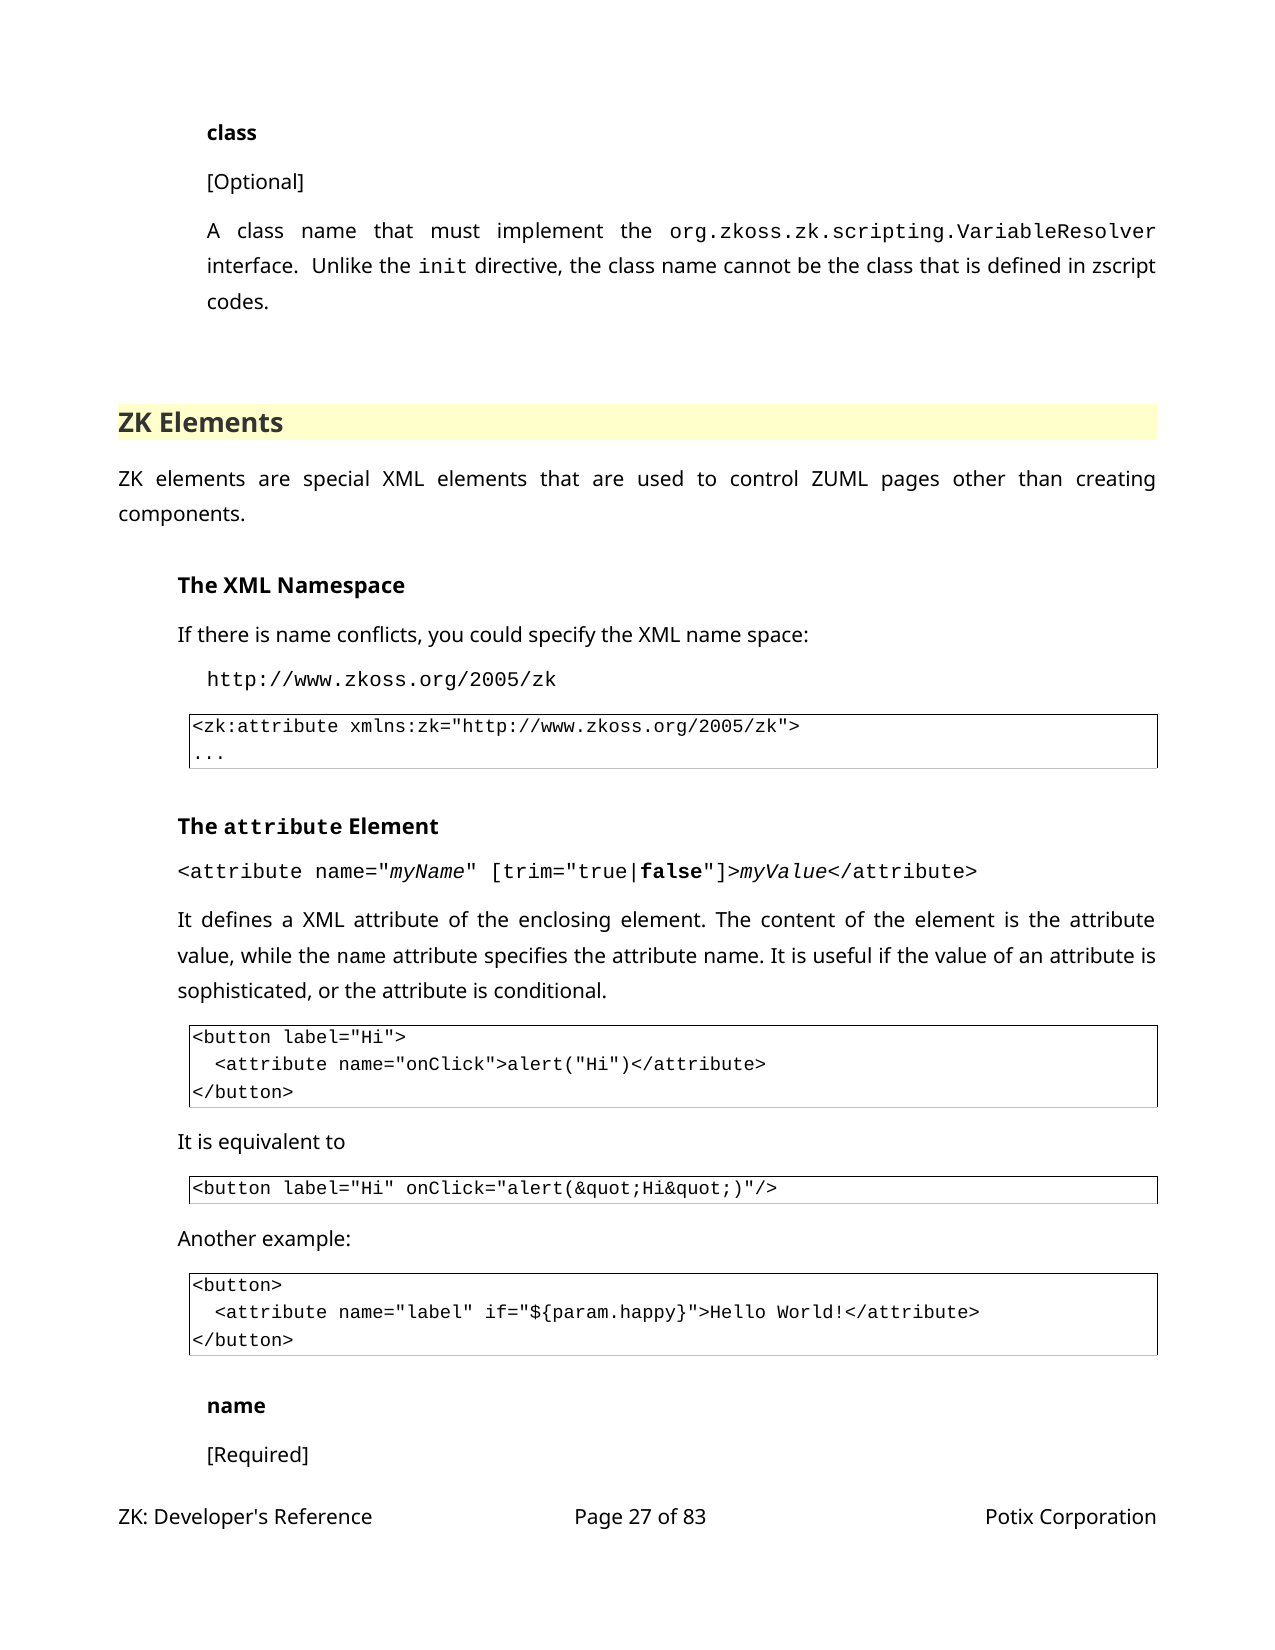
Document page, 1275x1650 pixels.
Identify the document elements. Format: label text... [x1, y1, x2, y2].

text http://www.zkoss.org/2005/zk [207, 669, 1157, 693]
subtitle class [207, 118, 1157, 146]
subtitle ZK Elements [118, 404, 1157, 440]
text It is equivalent to [177, 1127, 1157, 1156]
subtitle The attribute Element [177, 811, 1157, 841]
subtitle name [207, 1391, 1157, 1419]
text <attribute name="myName" [trim="true|false"]>myValue</attribute> [177, 861, 1157, 885]
text </button> [190, 1327, 1157, 1355]
text ZK elements are special XML elements that are used to control ZUML pages other than creating components. [118, 464, 1157, 527]
subtitle The XML Namespace [177, 570, 1157, 600]
text <button label="Hi"> [190, 1026, 1157, 1049]
text [Required] [207, 1440, 1157, 1468]
text <button> [190, 1274, 1157, 1297]
text </button> [190, 1079, 1157, 1107]
text [Optional] [207, 167, 1157, 195]
text <attribute name="label" if="${param.happy}">Hello World!</attribute> [190, 1300, 1157, 1324]
text It defines a XML attribute of the enclosing element. The content of the element is the attribute value, while the name attribute specifies the attribute name. It is useful if the value of an attribute is sophisticated, or the attribute is conditional. [177, 906, 1157, 1004]
text <button label="Hi" onClick="alert(&quot;Hi&quot;)"/> [190, 1177, 1157, 1203]
text <zk:attribute xmlns:zk="http://www.zkoss.org/2005/zk"> [190, 715, 1157, 738]
text ... [190, 741, 1157, 768]
text <attribute name="onClick">alert("Hi")</attribute> [190, 1052, 1157, 1077]
text If there is name conflicts, you could specify the XML name space: [177, 621, 1157, 649]
text Another example: [177, 1224, 1157, 1252]
text A class name that must implement the org.zkoss.zk.scripting.VariableResolver interface. Unlike the init directive, the class name cannot be the class that is defined in zscript codes. [207, 216, 1157, 315]
